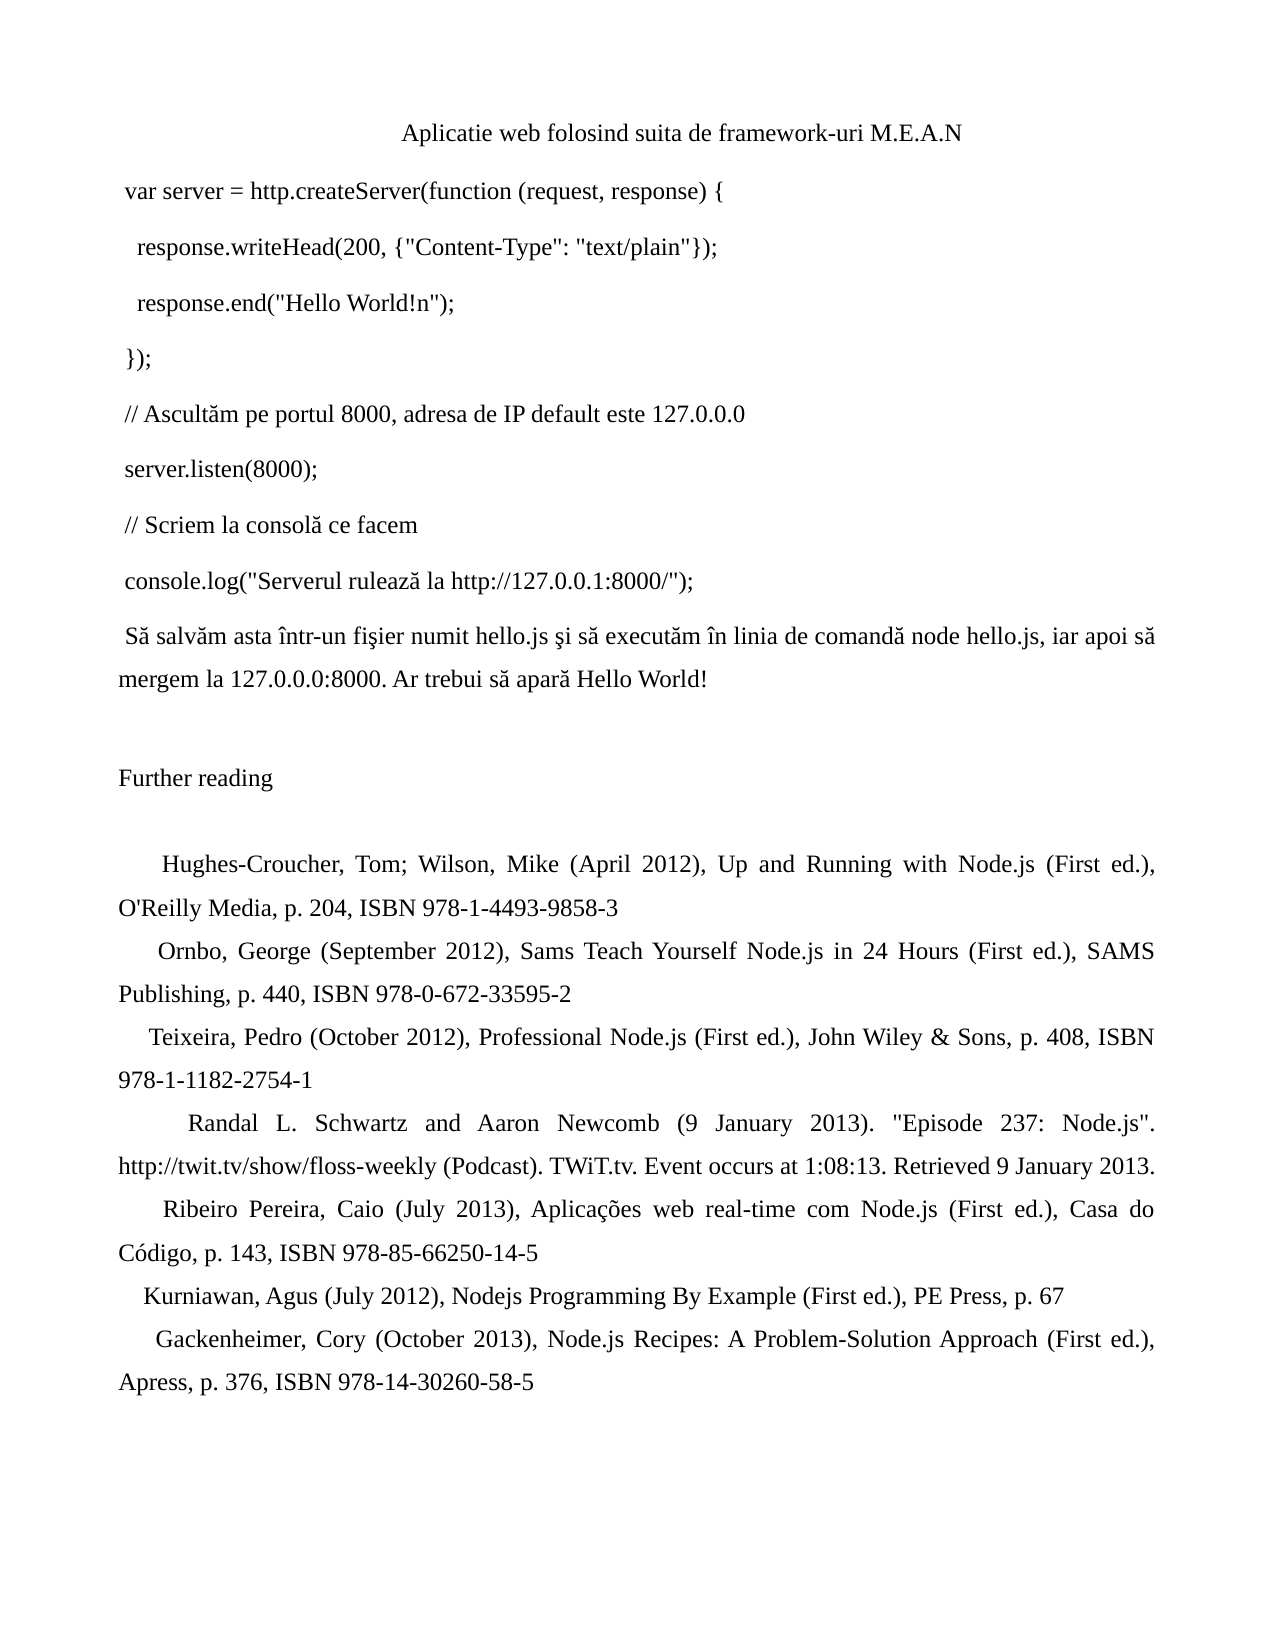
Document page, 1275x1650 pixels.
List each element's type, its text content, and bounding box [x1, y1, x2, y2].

text Gackenheimer, Cory (October 2013), Node.js Recipes: A Problem-Solution Approach (First ed.), Apress, p. 376, ISBN 978-14-30260-58-5 [118, 1324, 1157, 1396]
text Further reading [118, 763, 1157, 792]
text Randal L. Schwartz and Aaron Newcomb (9 January 2013). "Episode 237: Node.js". http://twit.tv/show/floss-weekly (Podcast). TWiT.tv. Event occurs at 1:08:13. Retrieved 9 January 2013. [118, 1108, 1157, 1180]
text }); [118, 343, 1157, 372]
text response.writeHead(200, {"Content-Type": "text/plain"}); [118, 232, 1157, 261]
text Ribeiro Pereira, Caio (July 2013), Aplicações web real-time com Node.js (First ed.), Casa do Código, p. 143, ISBN 978-85-66250-14-5 [118, 1194, 1157, 1266]
text Să salvăm asta într-un fişier numit hello.js şi să executăm în linia de comandă node hello.js, iar apoi să mergem la 127.0.0.0:8000. Ar trebui să apară Hello World! [118, 621, 1157, 693]
text console.log("Serverul rulează la http://127.0.0.1:8000/"); [118, 566, 1157, 594]
text server.listen(8000); [118, 454, 1157, 483]
text var server = http.createServer(function (request, response) { [118, 176, 1157, 205]
text Ornbo, George (September 2012), Sams Teach Yourself Node.js in 24 Hours (First ed.), SAMS Publishing, p. 440, ISBN 978-0-672-33595-2 [118, 936, 1157, 1008]
text Teixeira, Pedro (October 2012), Professional Node.js (First ed.), John Wiley & Sons, p. 408, ISBN 978-1-1182-2754-1 [118, 1022, 1157, 1094]
text response.end("Hello World!n"); [118, 288, 1157, 316]
text Kurniawan, Agus (July 2012), Nodejs Programming By Example (First ed.), PE Press, p. 67 [118, 1281, 1157, 1309]
text Hughes-Croucher, Tom; Wilson, Mike (April 2012), Up and Running with Node.js (First ed.), O'Reilly Media, p. 204, ISBN 978-1-4493-9858-3 [118, 849, 1157, 921]
text // Ascultăm pe portul 8000, adresa de IP default este 127.0.0.0 [118, 399, 1157, 428]
text // Scriem la consolă ce facem [118, 510, 1157, 539]
